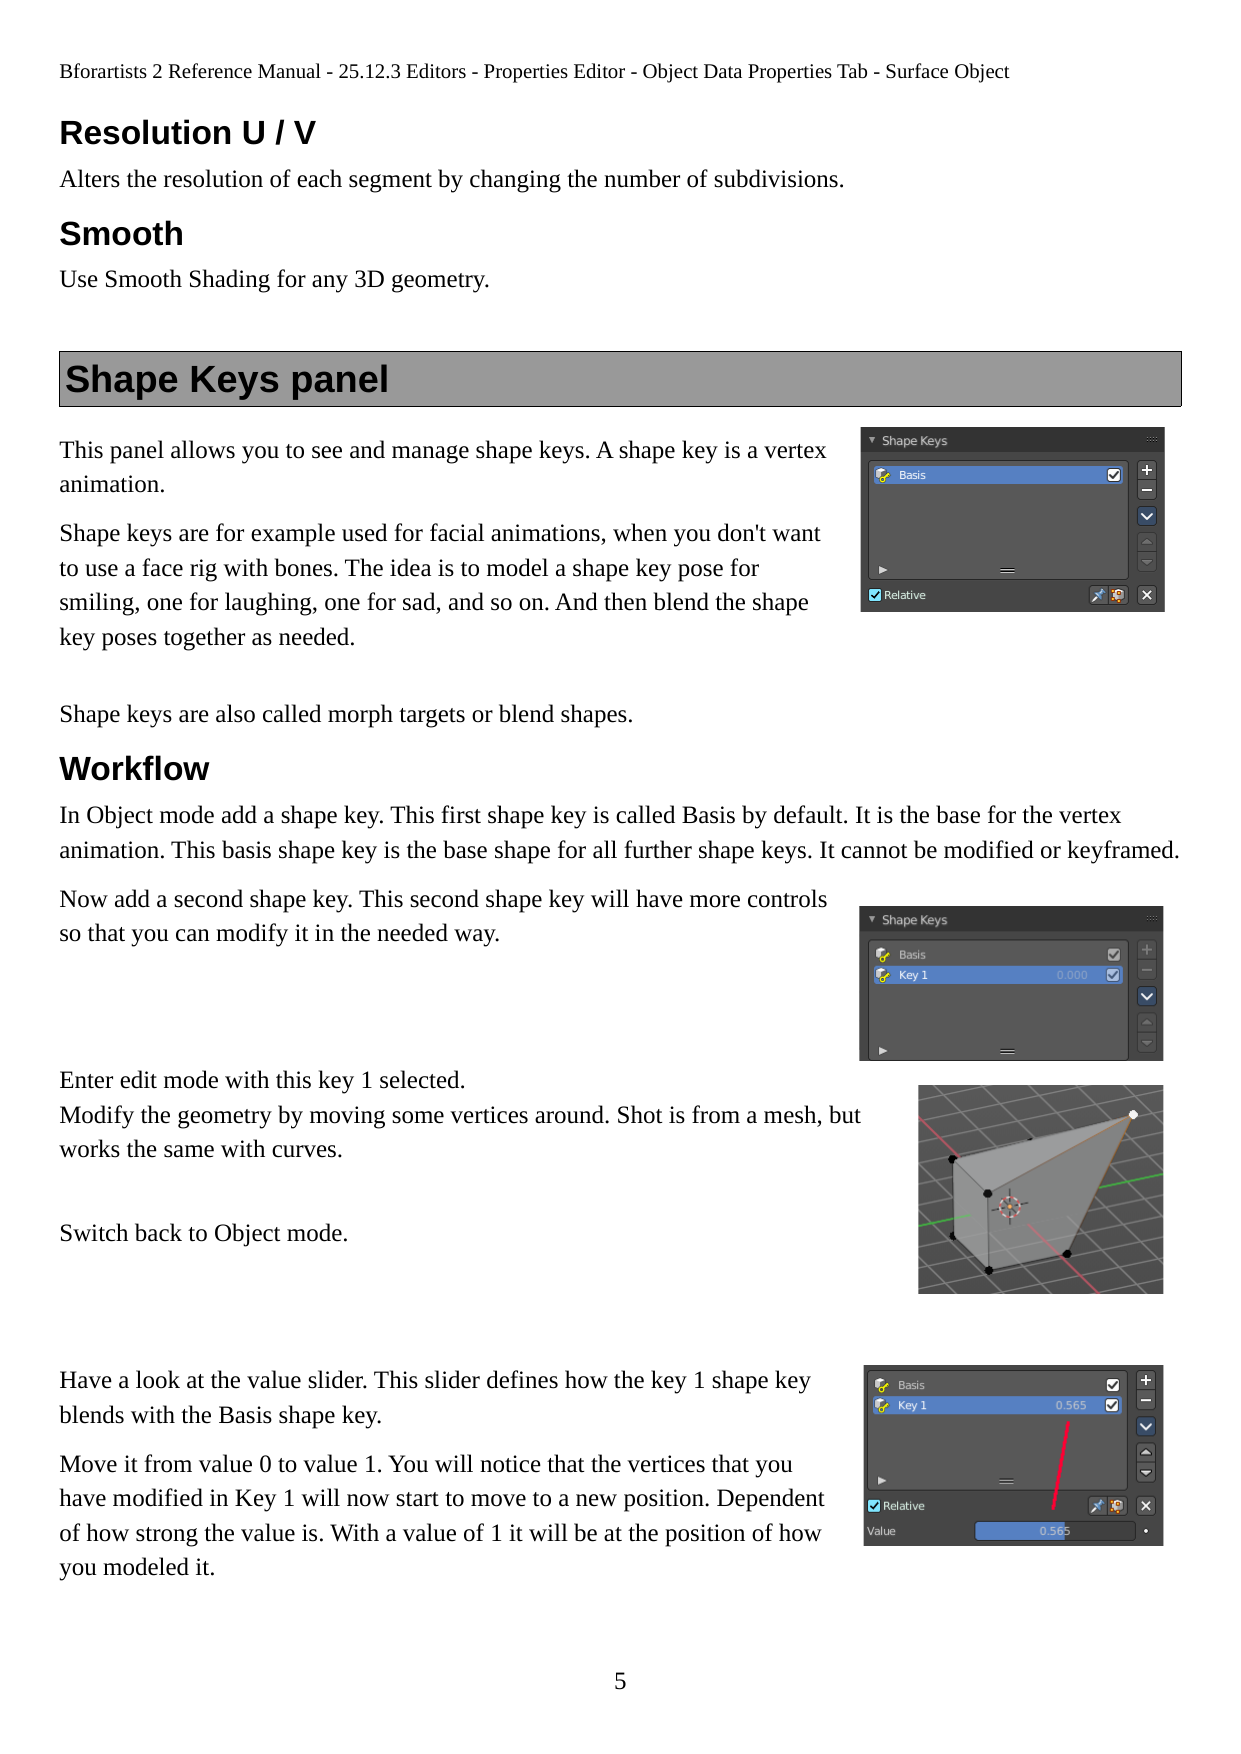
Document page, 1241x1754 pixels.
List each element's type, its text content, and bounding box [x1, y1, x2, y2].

subtitle Workflow [59, 749, 1181, 788]
text In Object mode add a shape key. This first shape key is called Basis by default. It is the base for the vertex animation. This basis shape key is the base shape for all further shape keys. It cannot be modified or keyframed. [59, 800, 1181, 863]
text [1164, 1183, 1181, 1247]
text Shape keys are also called morph targets or blend shapes. [59, 699, 1181, 728]
text Move it from value 0 to value 1. You will notice that the vertices that you have modified in Key 1 will now start to move to a new position. Dependent of how strong the value is. With a value of 1 it will be at the position of how you modeled it. [59, 1449, 1181, 1581]
text This panel allows you to see and manage shape keys. A shape key is a vertex animation. [59, 435, 860, 498]
subtitle Resolution U / V [59, 113, 1181, 151]
text Enter edit mode with this key 1 selected. Modify the geometry by moving some vertices around. Shot is from a mesh, but works the same with curves. [59, 1066, 1181, 1163]
picture [859, 906, 1164, 1061]
text Shape keys are for example used for facial animations, when you don't want to use a face rig with bones. The idea is to model a shape key pose for smiling, one for laughing, one for sad, and so on. And then blend the shape key poses together as needed. [59, 518, 1181, 651]
text Now add a second shape key. This second shape key will have more controls so that you can modify it in the needed way. [59, 884, 1181, 947]
text Use Smooth Shading for any 3D geometry. [59, 264, 1181, 293]
picture [918, 1085, 1164, 1294]
picture [863, 1365, 1164, 1546]
subtitle Smooth [59, 213, 1181, 252]
picture [860, 427, 1165, 612]
table_header Shape Keys panel [60, 352, 1181, 406]
text Have a look at the value slider. This slider defines how the key 1 shape key blends with the Basis shape key. [59, 1365, 863, 1428]
text Switch back to Object mode. [59, 1183, 918, 1247]
text Alters the resolution of each segment by changing the number of subdivisions. [59, 164, 1181, 192]
